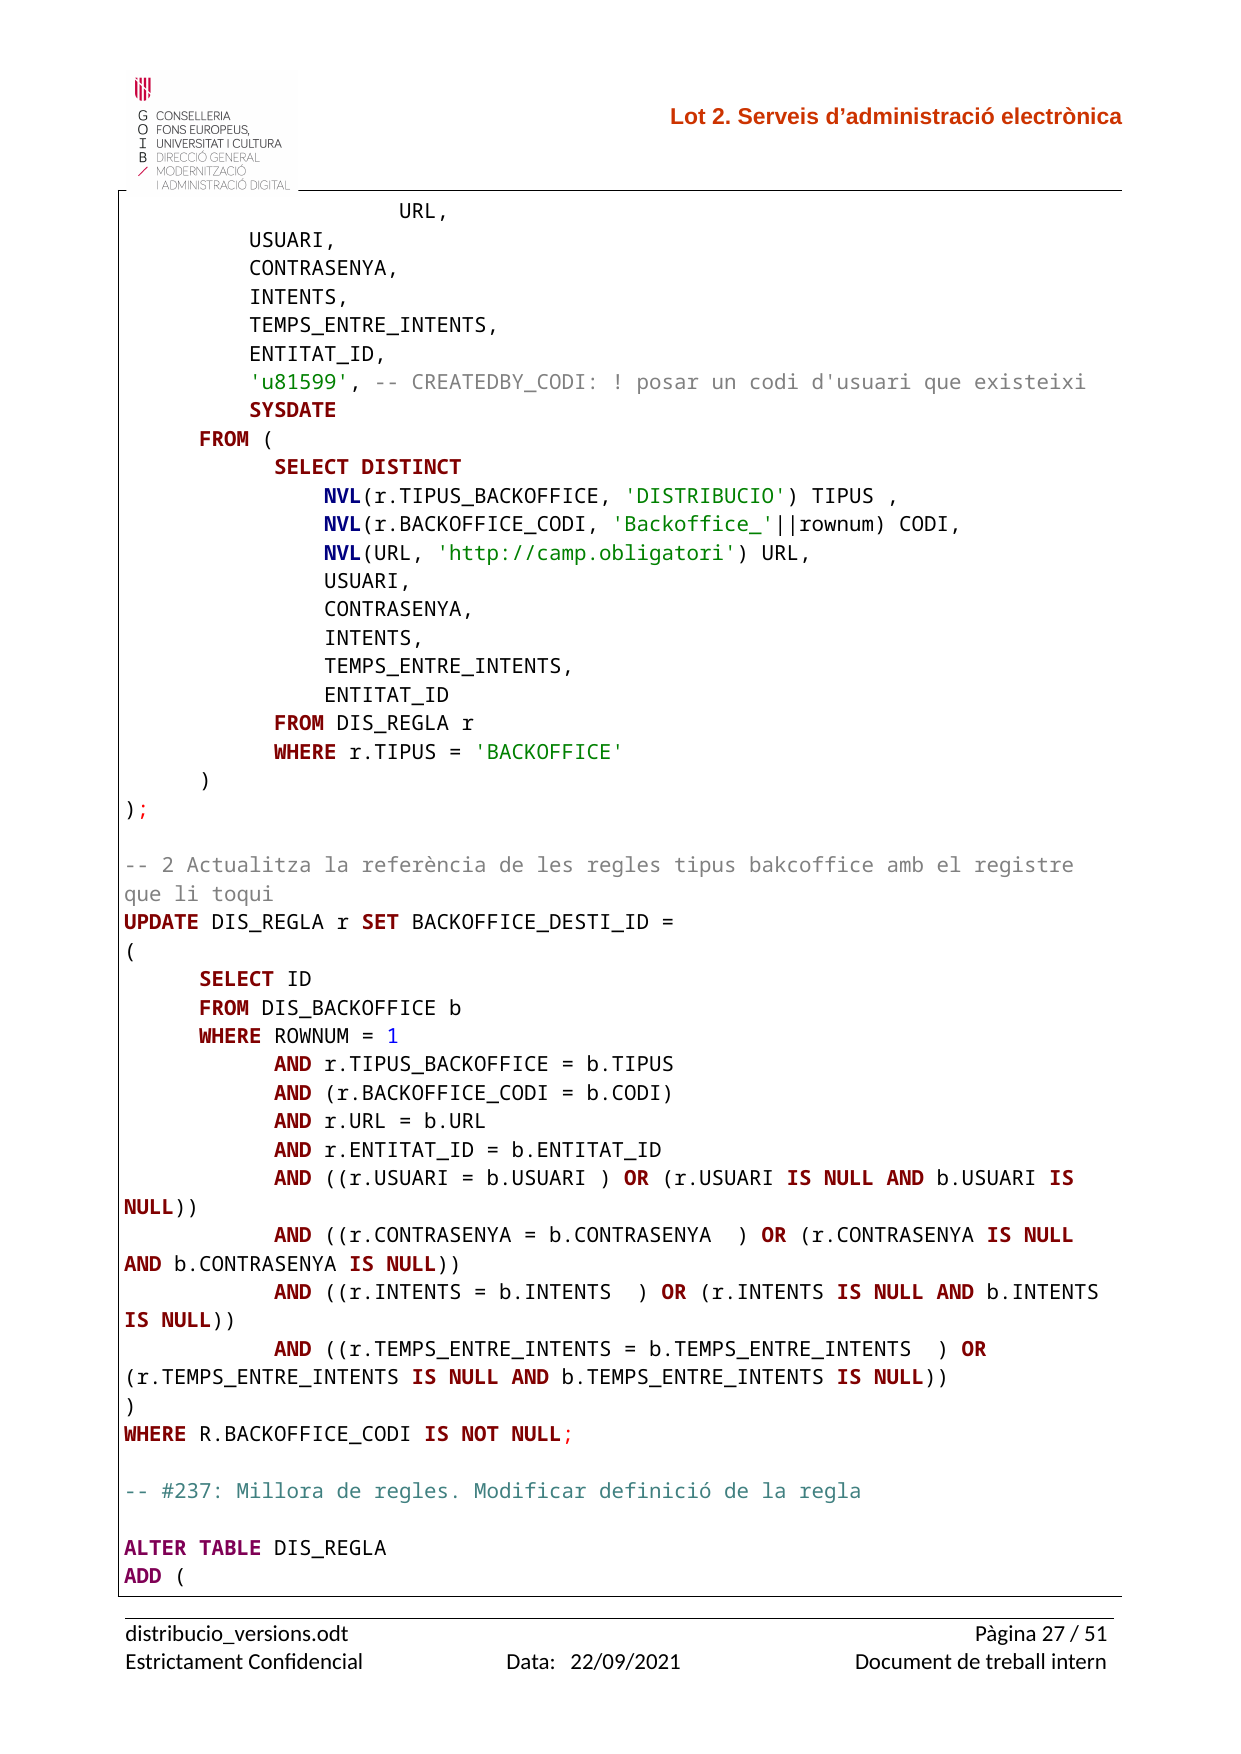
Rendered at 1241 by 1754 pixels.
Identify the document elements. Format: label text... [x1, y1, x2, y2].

table_header URL, USUARI, CONTRASENYA, INTENTS, TEMPS_ENTRE_INTENTS, ENTITAT_ID, 'u81599', -- CREATEDBY_CODI: ! posar un codi d'usuari que existeixi SYSDATE FROM ( SELECT DISTINCT NVL(r.TIPUS_BACKOFFICE, 'DISTRIBUCIO') TIPUS , NVL(r.BACKOFFICE_CODI, 'Backoffice_'||rownum) CODI, NVL(URL, 'http://camp.obligatori') URL, USUARI, CONTRASENYA, INTENTS, TEMPS_ENTRE_INTENTS, ENTITAT_ID FROM DIS_REGLA r WHERE r.TIPUS = 'BACKOFFICE' ) ); -- 2 Actualitza la referència de les regles tipus bakcoffice amb el registre que li toqui UPDATE DIS_REGLA r SET BACKOFFICE_DESTI_ID = ( SELECT ID FROM DIS_BACKOFFICE b WHERE ROWNUM = 1 AND r.TIPUS_BACKOFFICE = b.TIPUS AND (r.BACKOFFICE_CODI = b.CODI) AND r.URL = b.URL AND r.ENTITAT_ID = b.ENTITAT_ID AND ((r.USUARI = b.USUARI ) OR (r.USUARI IS NULL AND b.USUARI IS NULL)) AND ((r.CONTRASENYA = b.CONTRASENYA ) OR (r.CONTRASENYA IS NULL AND b.CONTRASENYA IS NULL)) AND ((r.INTENTS = b.INTENTS ) OR (r.INTENTS IS NULL AND b.INTENTS IS NULL)) AND ((r.TEMPS_ENTRE_INTENTS = b.TEMPS_ENTRE_INTENTS ) OR (r.TEMPS_ENTRE_INTENTS IS NULL AND b.TEMPS_ENTRE_INTENTS IS NULL)) ) WHERE R.BACKOFFICE_CODI IS NOT NULL; -- #237: Millora de regles. Modificar definició de la regla ALTER TABLE DIS_REGLA ADD ( [119, 191, 1122, 1596]
picture [126, 70, 299, 197]
